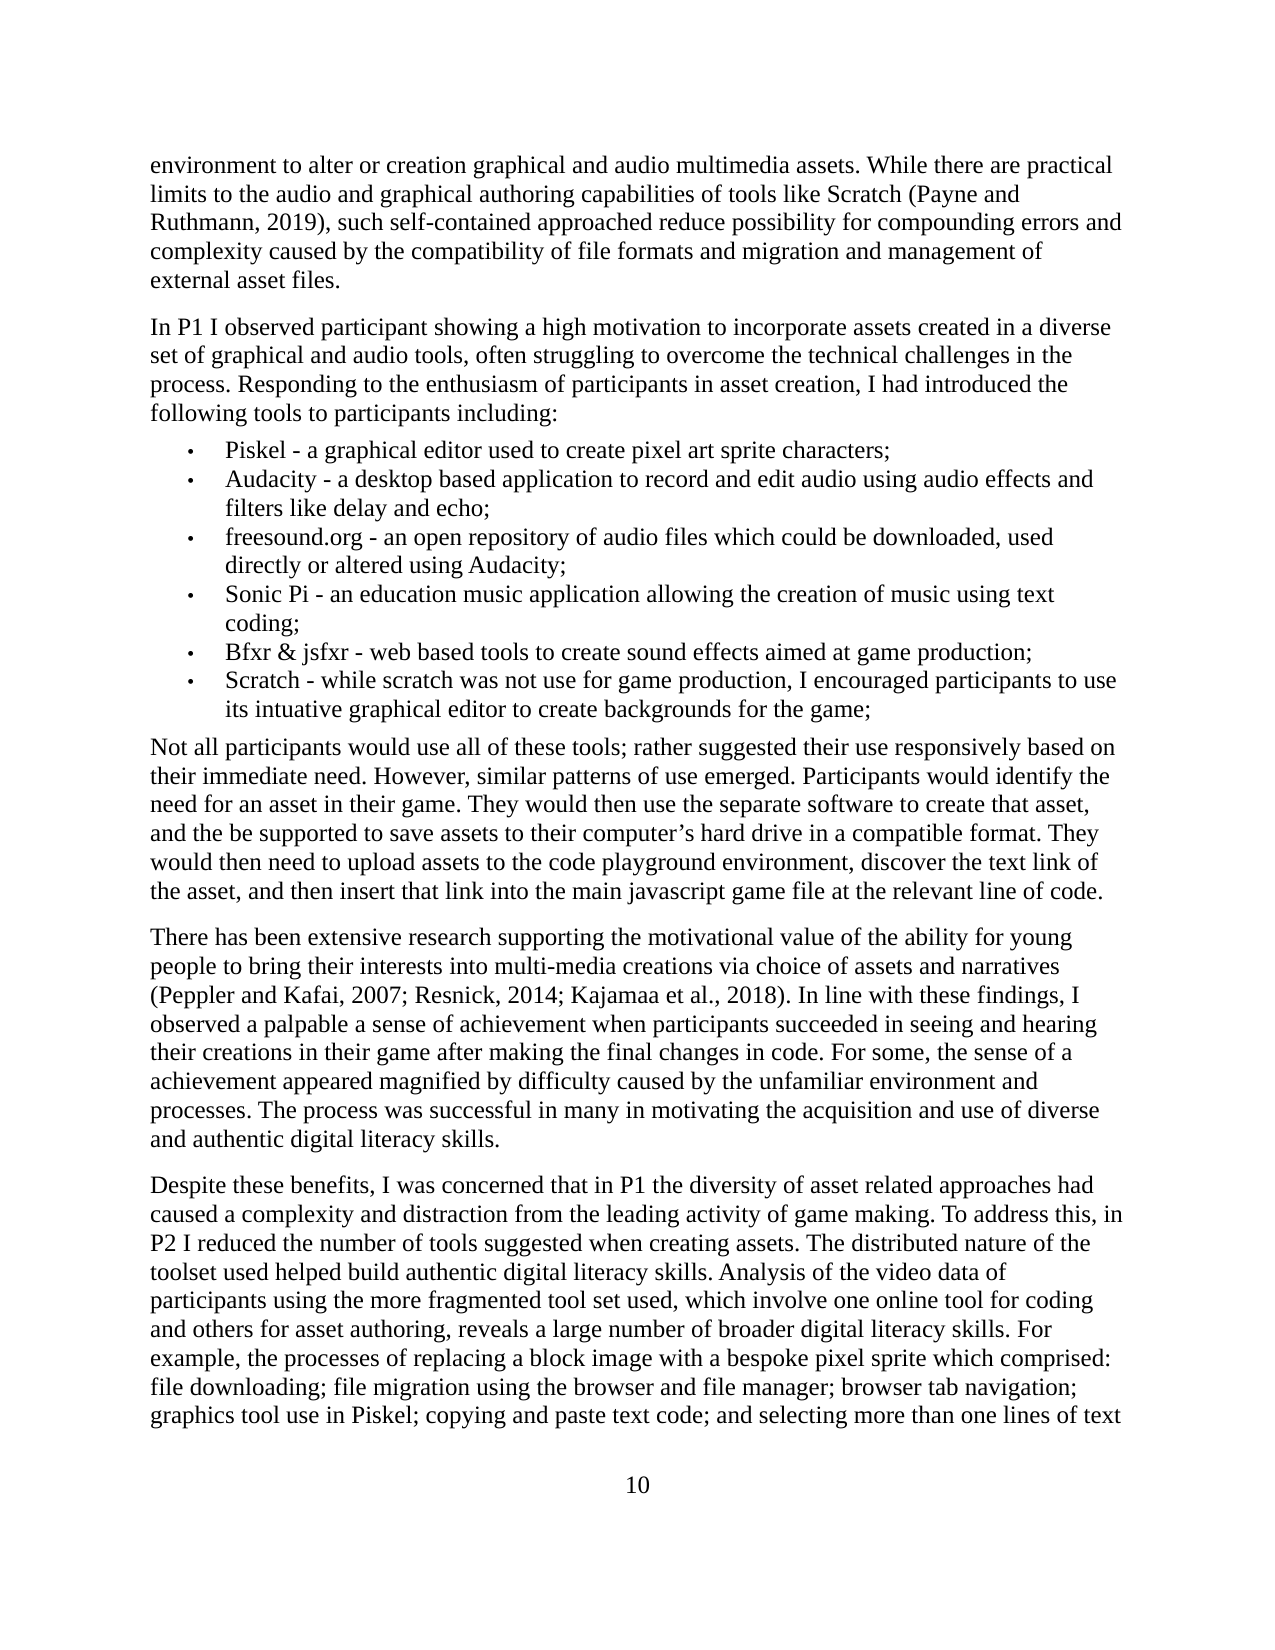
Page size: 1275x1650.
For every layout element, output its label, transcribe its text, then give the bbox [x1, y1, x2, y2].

list Bfxr & jsfxr - web based tools to create sound effects aimed at game production; [187, 637, 1125, 666]
text environment to alter or creation graphical and audio multimedia assets. While there are practical limits to the audio and graphical authoring capabilities of tools like Scratch (Payne and Ruthmann, 2019), such self-contained approached reduce possibility for compounding errors and complexity caused by the compatibility of file formats and migration and management of external asset files. [150, 150, 1125, 294]
list Audacity - a desktop based application to record and edit audio using audio effects and filters like delay and echo; [187, 464, 1125, 522]
text Not all participants would use all of these tools; rather suggested their use responsively based on their immediate need. However, similar patterns of use emerged. Participants would identify the need for an asset in their game. They would then use the separate software to create that asset, and the be supported to save assets to their computer’s hard drive in a compatible format. They would then need to upload assets to the code playground environment, discover the text link of the asset, and then insert that link into the main javascript game file at the relevant line of code. [150, 732, 1125, 904]
text There has been extensive research supporting the motivational value of the ability for young people to bring their interests into multi-media creations via choice of assets and narratives (Peppler and Kafai, 2007; Resnick, 2014; Kajamaa et al., 2018). In line with these findings, I observed a palpable a sense of achievement when participants succeeded in seeing and hearing their creations in their game after making the final changes in code. For some, the sense of a achievement appeared magnified by difficulty caused by the unfamiliar environment and processes. The process was successful in many in motivating the acquisition and use of diverse and authentic digital literacy skills. [150, 922, 1125, 1152]
list Scratch - while scratch was not use for game production, I encouraged participants to use its intuative graphical editor to create backgrounds for the game; [187, 666, 1125, 723]
text Despite these benefits, I was concerned that in P1 the diversity of asset related approaches had caused a complexity and distraction from the leading activity of game making. To address this, in P2 I reduced the number of tools suggested when creating assets. The distributed nature of the toolset used helped build authentic digital literacy skills. Analysis of the video data of participants using the more fragmented tool set used, which involve one online tool for coding and others for asset authoring, reveals a large number of broader digital literacy skills. For example, the processes of replacing a block image with a bespoke pixel sprite which comprised: file downloading; file migration using the browser and file manager; browser tab navigation; graphics tool use in Piskel; copying and paste text code; and selecting more than one lines of text [150, 1170, 1125, 1429]
list freesound.org - an open repository of audio files which could be downloaded, used directly or altered using Audacity; [187, 522, 1125, 579]
list Piskel - a graphical editor used to create pixel art sprite characters; [187, 436, 1125, 464]
text In P1 I observed participant showing a high motivation to incorporate assets created in a diverse set of graphical and audio tools, often struggling to overcome the technical challenges in the process. Responding to the enthusiasm of participants in asset creation, I had introduced the following tools to participants including: [150, 312, 1125, 427]
list Sonic Pi - an education music application allowing the creation of music using text coding; [187, 579, 1125, 637]
